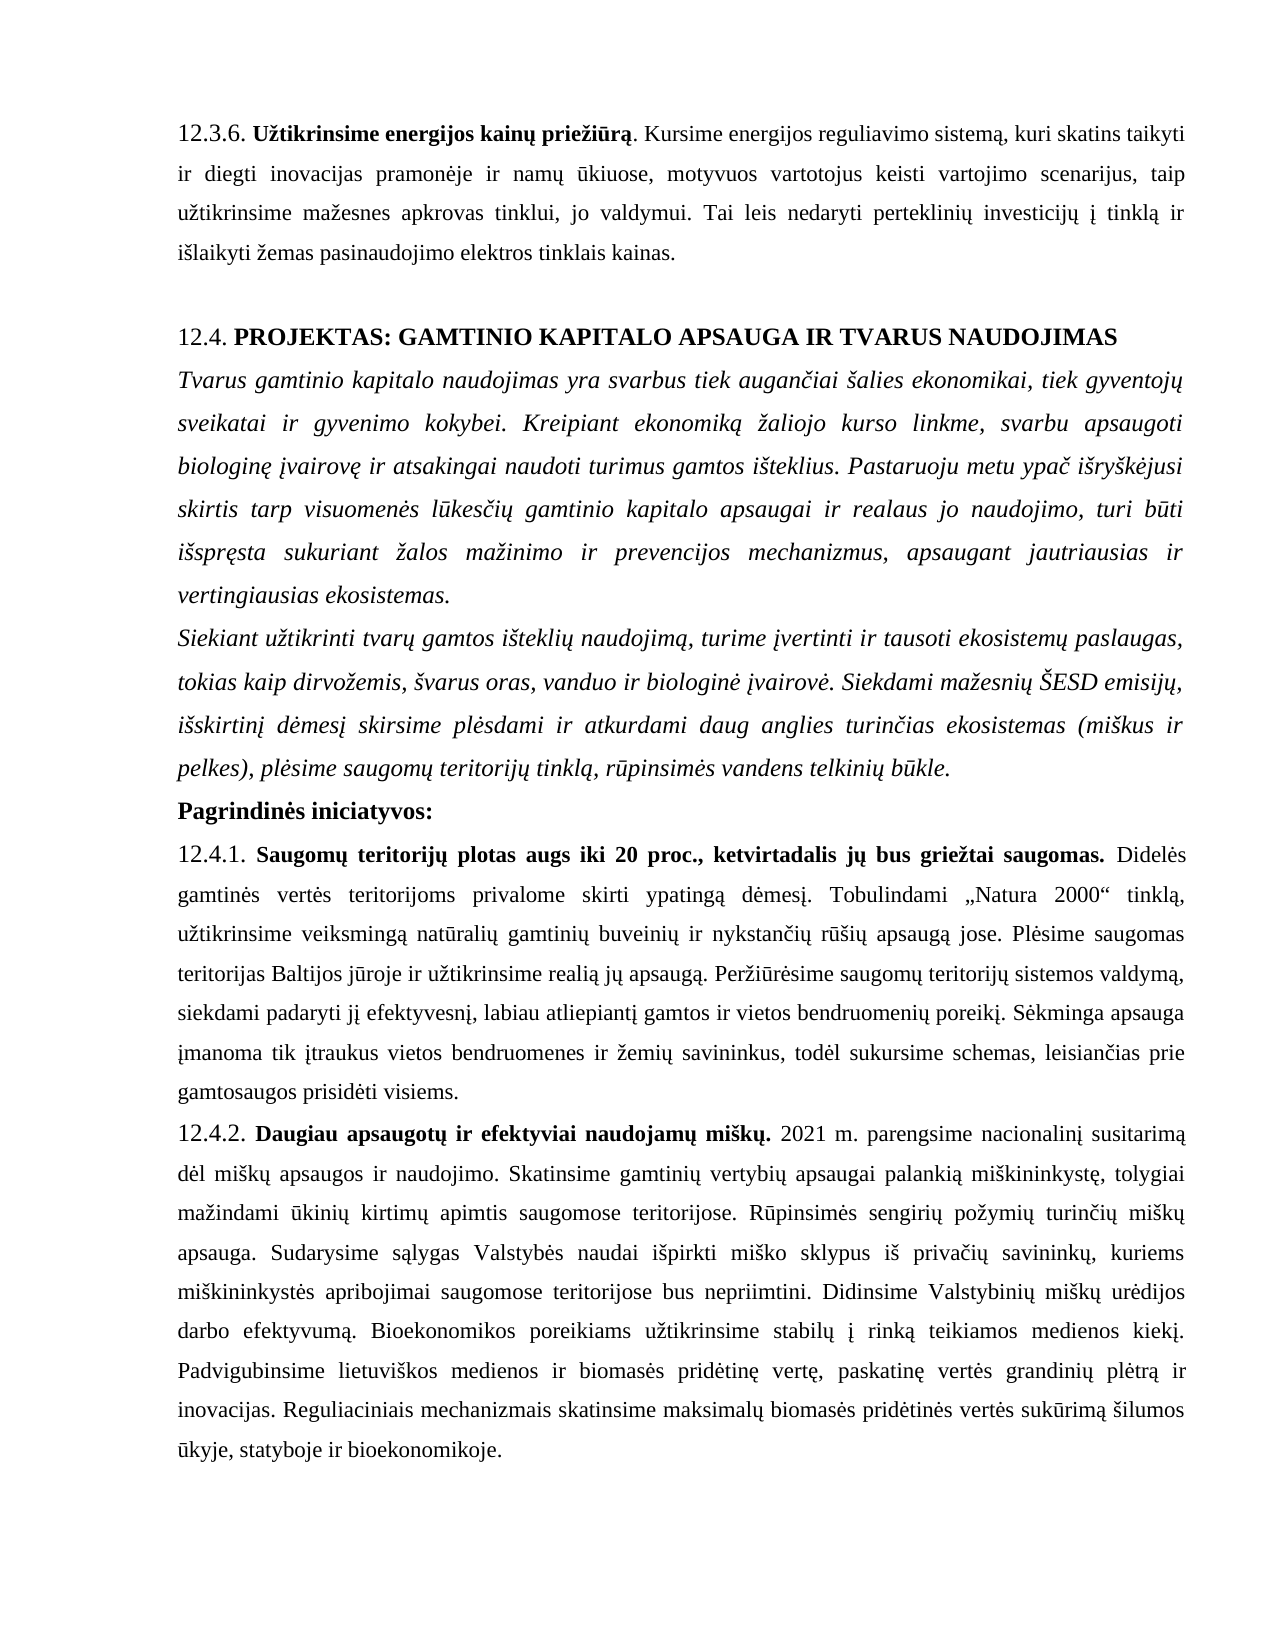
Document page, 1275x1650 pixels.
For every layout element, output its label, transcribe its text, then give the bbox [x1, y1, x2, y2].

text Pagrindinės iniciatyvos: [177, 796, 1186, 825]
text 12.3.6. Užtikrinsime energijos kainų priežiūrą. Kursime energijos reguliavimo sistemą, kuri skatins taikyti ir diegti inovacijas pramonėje ir namų ūkiuose, motyvuos vartotojus keisti vartojimo scenarijus, taip užtikrinsime mažesnes apkrovas tinklui, jo valdymui. Tai leis nedaryti perteklinių investicijų į tinklą ir išlaikyti žemas pasinaudojimo elektros tinklais kainas. [177, 118, 1186, 265]
text 12.4.2. Daugiau apsaugotų ir efektyviai naudojamų miškų. 2021 m. parengsime nacionalinį susitarimą dėl miškų apsaugos ir naudojimo. Skatinsime gamtinių vertybių apsaugai palankią miškininkystę, tolygiai mažindami ūkinių kirtimų apimtis saugomose teritorijose. Rūpinsimės sengirių požymių turinčių miškų apsauga. Sudarysime sąlygas Valstybės naudai išpirkti miško sklypus iš privačių savininkų, kuriems miškininkystės apribojimai saugomose teritorijose bus nepriimtini. Didinsime Valstybinių miškų urėdijos darbo efektyvumą. Bioekonomikos poreikiams užtikrinsime stabilų į rinką teikiamos medienos kiekį. Padvigubinsime lietuviškos medienos ir biomasės pridėtinę vertę, paskatinę vertės grandinių plėtrą ir inovacijas. Reguliaciniais mechanizmais skatinsime maksimalų biomasės pridėtinės vertės sukūrimą šilumos ūkyje, statyboje ir bioekonomikoje. [177, 1118, 1186, 1462]
text Tvarus gamtinio kapitalo naudojimas yra svarbus tiek augančiai šalies ekonomikai, tiek gyventojų sveikatai ir gyvenimo kokybei. Kreipiant ekonomiką žaliojo kurso linkme, svarbu apsaugoti biologinę įvairovę ir atsakingai naudoti turimus gamtos išteklius. Pastaruoju metu ypač išryškėjusi skirtis tarp visuomenės lūkesčių gamtinio kapitalo apsaugai ir realaus jo naudojimo, turi būti išspręsta sukuriant žalos mažinimo ir prevencijos mechanizmus, apsaugant jautriausias ir vertingiausias ekosistemas. [177, 365, 1186, 609]
text 12.4. PROJEKTAS: GAMTINIO KAPITALO APSAUGA IR TVARUS NAUDOJIMAS [177, 322, 1186, 350]
text 12.4.1. Saugomų teritorijų plotas augs iki 20 proc., ketvirtadalis jų bus griežtai saugomas. Didelės gamtinės vertės teritorijoms privalome skirti ypatingą dėmesį. Tobulindami „Natura 2000“ tinklą, užtikrinsime veiksmingą natūralių gamtinių buveinių ir nykstančių rūšių apsaugą jose. Plėsime saugomas teritorijas Baltijos jūroje ir užtikrinsime realią jų apsaugą. Peržiūrėsime saugomų teritorijų sistemos valdymą, siekdami padaryti jį efektyvesnį, labiau atliepiantį gamtos ir vietos bendruomenių poreikį. Sėkminga apsauga įmanoma tik įtraukus vietos bendruomenes ir žemių savininkus, todėl sukursime schemas, leisiančias prie gamtosaugos prisidėti visiems. [177, 839, 1186, 1105]
text Siekiant užtikrinti tvarų gamtos išteklių naudojimą, turime įvertinti ir tausoti ekosistemų paslaugas, tokias kaip dirvožemis, švarus oras, vanduo ir biologinė įvairovė. Siekdami mažesnių ŠESD emisijų, išskirtinį dėmesį skirsime plėsdami ir atkurdami daug anglies turinčias ekosistemas (miškus ir pelkes), plėsime saugomų teritorijų tinklą, rūpinsimės vandens telkinių būkle. [177, 623, 1186, 782]
